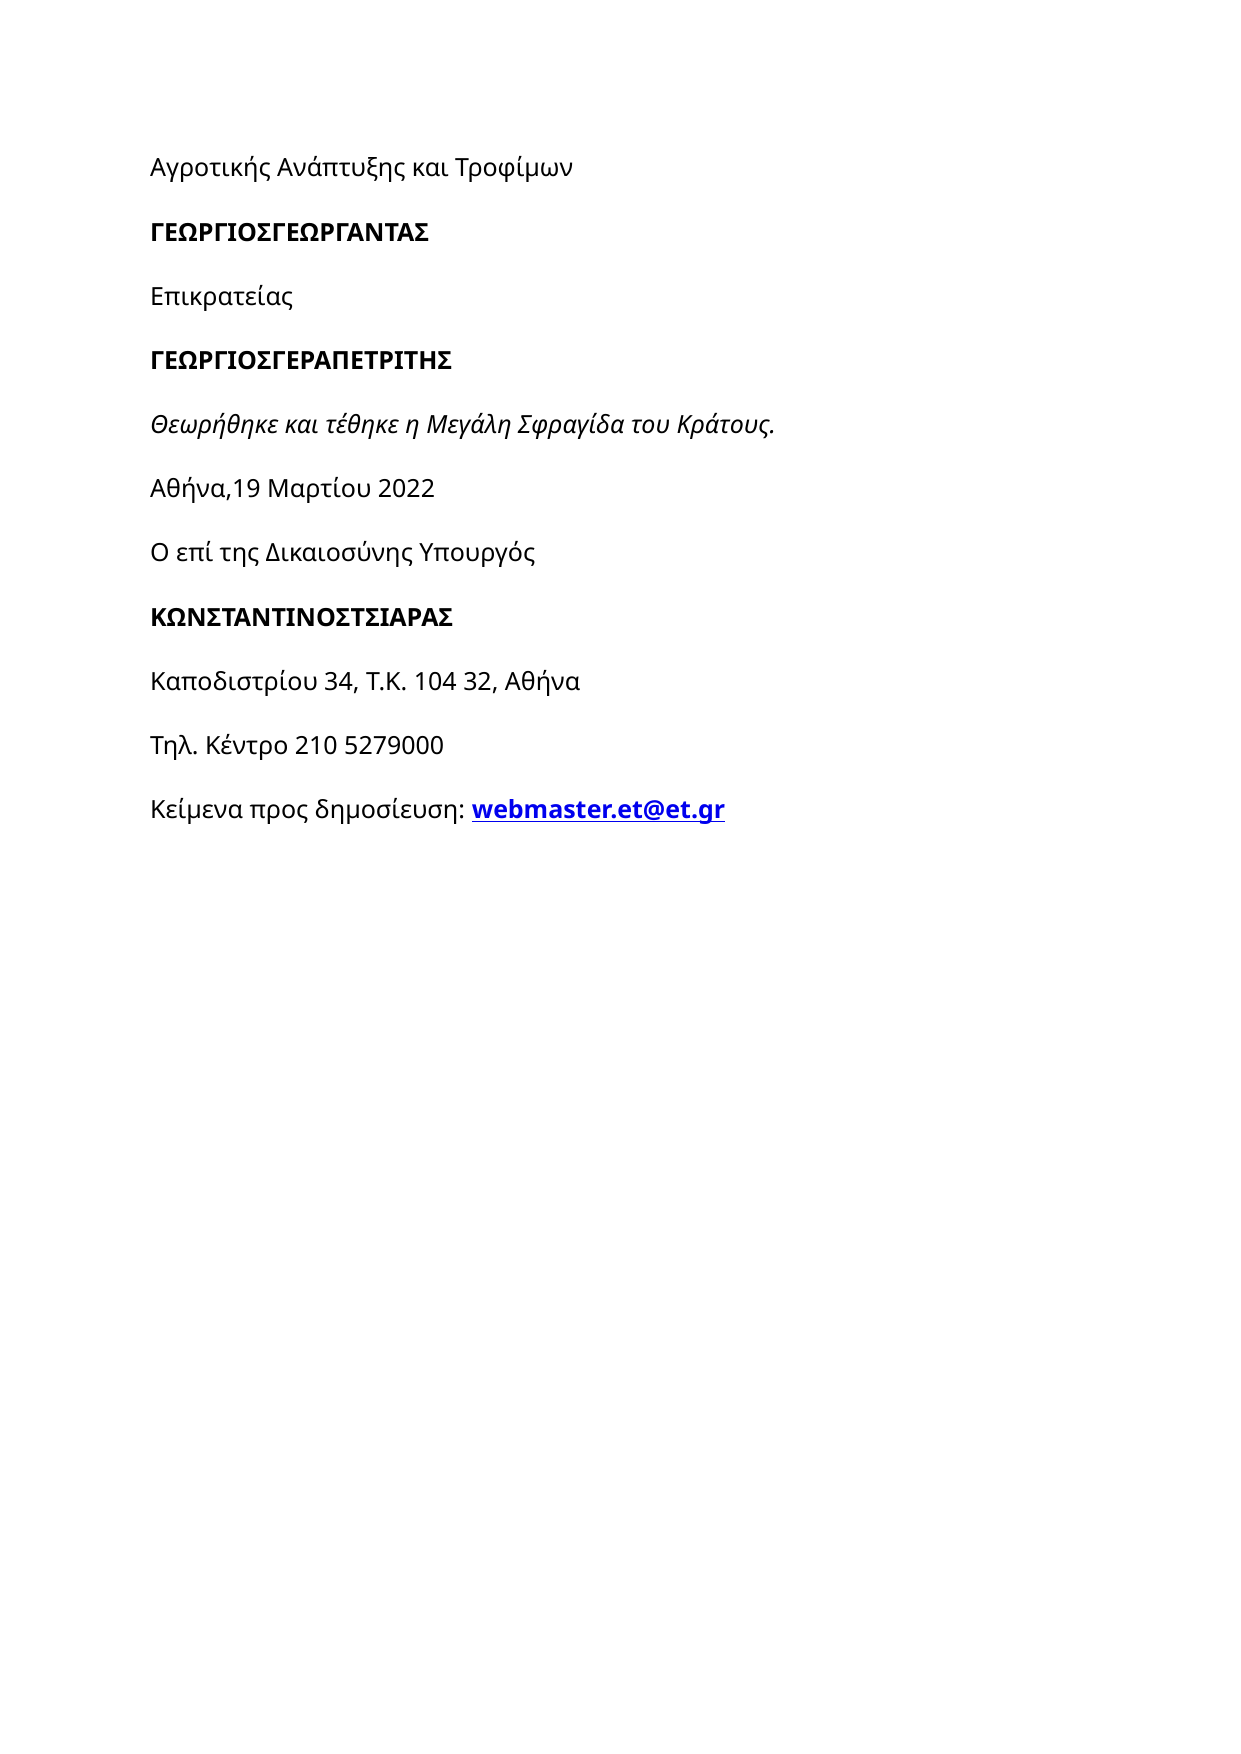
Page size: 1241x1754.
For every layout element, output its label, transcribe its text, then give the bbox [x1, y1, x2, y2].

text Καποδιστρίου 34, Τ.Κ. 104 32, Αθήνα [150, 663, 1090, 697]
text ΓΕΩΡΓΙΟΣΓΕΩΡΓΑΝΤΑΣ [150, 214, 1090, 248]
text Αγροτικής Ανάπτυξης και Τροφίμων [150, 150, 1090, 184]
text Αθήνα,19 Μαρτίου 2022 [150, 471, 1090, 505]
text Ο επί της Δικαιοσύνης Υπουργός [150, 535, 1090, 569]
text ΓΕΩΡΓΙΟΣΓΕΡΑΠΕΤΡΙΤΗΣ [150, 342, 1090, 377]
text Επικρατείας [150, 278, 1090, 312]
text Θεωρήθηκε και τέθηκε η Μεγάλη Σφραγίδα του Κράτους. [150, 407, 1090, 441]
text ΚΩΝΣΤΑΝΤΙΝΟΣΤΣΙΑΡΑΣ [150, 599, 1090, 633]
text Κείμενα προς δημοσίευση: webmaster.et@et.gr [150, 792, 1090, 826]
text Τηλ. Κέντρο 210 5279000 [150, 727, 1090, 762]
